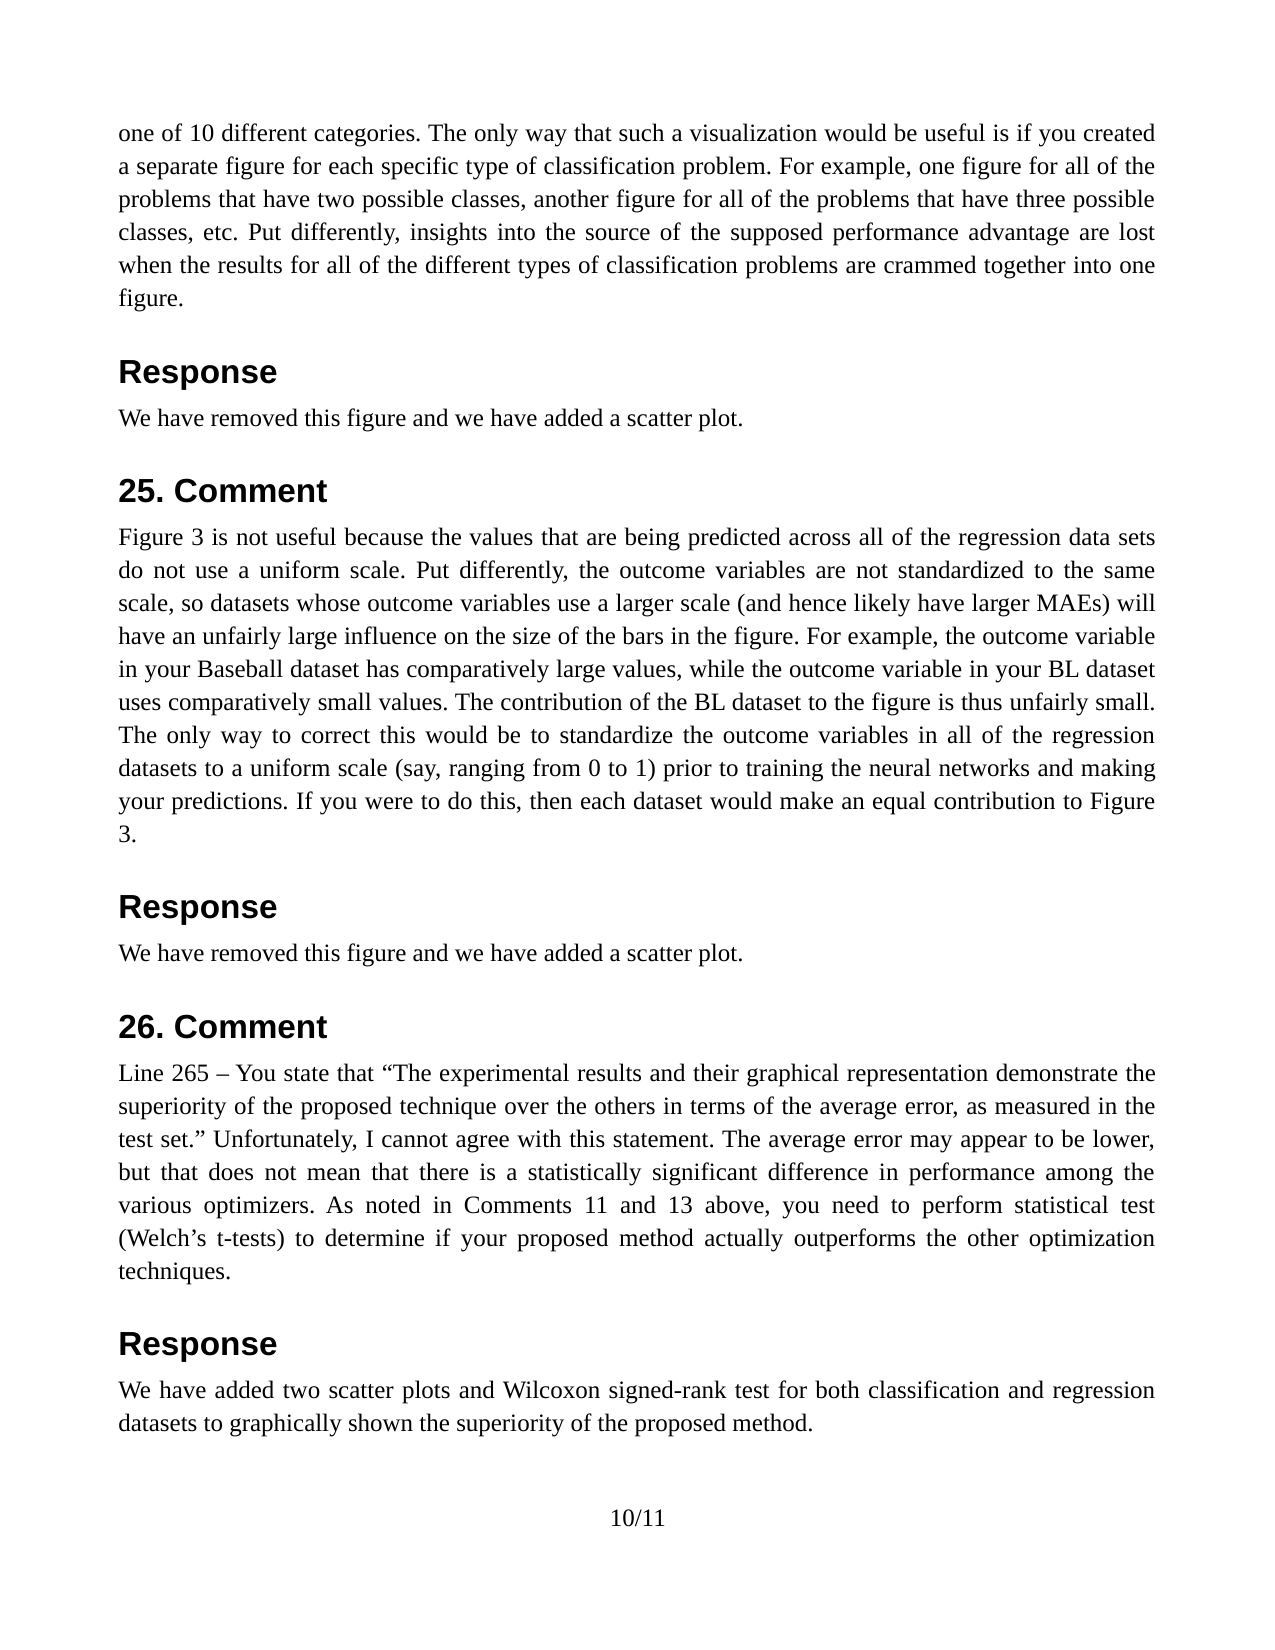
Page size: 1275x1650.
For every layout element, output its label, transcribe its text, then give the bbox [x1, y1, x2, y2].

text one of 10 different categories. The only way that such a visualization would be useful is if you created a separate figure for each specific type of classification problem. For example, one figure for all of the problems that have two possible classes, another figure for all of the problems that have three possible classes, etc. Put differently, insights into the source of the supposed performance advantage are lost when the results for all of the different types of classification problems are crammed together into one figure. [118, 118, 1157, 312]
text Line 265 – You state that “The experimental results and their graphical representation demonstrate the superiority of the proposed technique over the others in terms of the average error, as measured in the test set.” Unfortunately, I cannot agree with this statement. The average error may appear to be lower, but that does not mean that there is a statistically significant difference in performance among the various optimizers. As noted in Comments 11 and 13 above, you need to perform statistical test (Welch’s t-tests) to determine if your proposed method actually outperforms the other optimization techniques. [118, 1058, 1157, 1285]
text We have removed this figure and we have added a scatter plot. [118, 403, 1157, 431]
subtitle 25. Comment [118, 471, 1157, 509]
text Figure 3 is not useful because the values that are being predicted across all of the regression data sets do not use a uniform scale. Put differently, the outcome variables are not standardized to the same scale, so datasets whose outcome variables use a larger scale (and hence likely have larger MAEs) will have an unfairly large influence on the size of the bars in the figure. For example, the outcome variable in your Baseball dataset has comparatively large values, while the outcome variable in your BL dataset uses comparatively small values. The contribution of the BL dataset to the figure is thus unfairly small. The only way to correct this would be to standardize the outcome variables in all of the regression datasets to a uniform scale (say, ranging from 0 to 1) prior to training the neural networks and making your predictions. If you were to do this, then each dataset would make an equal contribution to Figure 3. [118, 522, 1157, 848]
subtitle Response [118, 352, 1157, 390]
subtitle Response [118, 1324, 1157, 1363]
subtitle 26. Comment [118, 1007, 1157, 1045]
text We have removed this figure and we have added a scatter plot. [118, 938, 1157, 967]
text We have added two scatter plots and Wilcoxon signed-rank test for both classification and regression datasets to graphically shown the superiority of the proposed method. [118, 1375, 1157, 1437]
subtitle Response [118, 888, 1157, 926]
